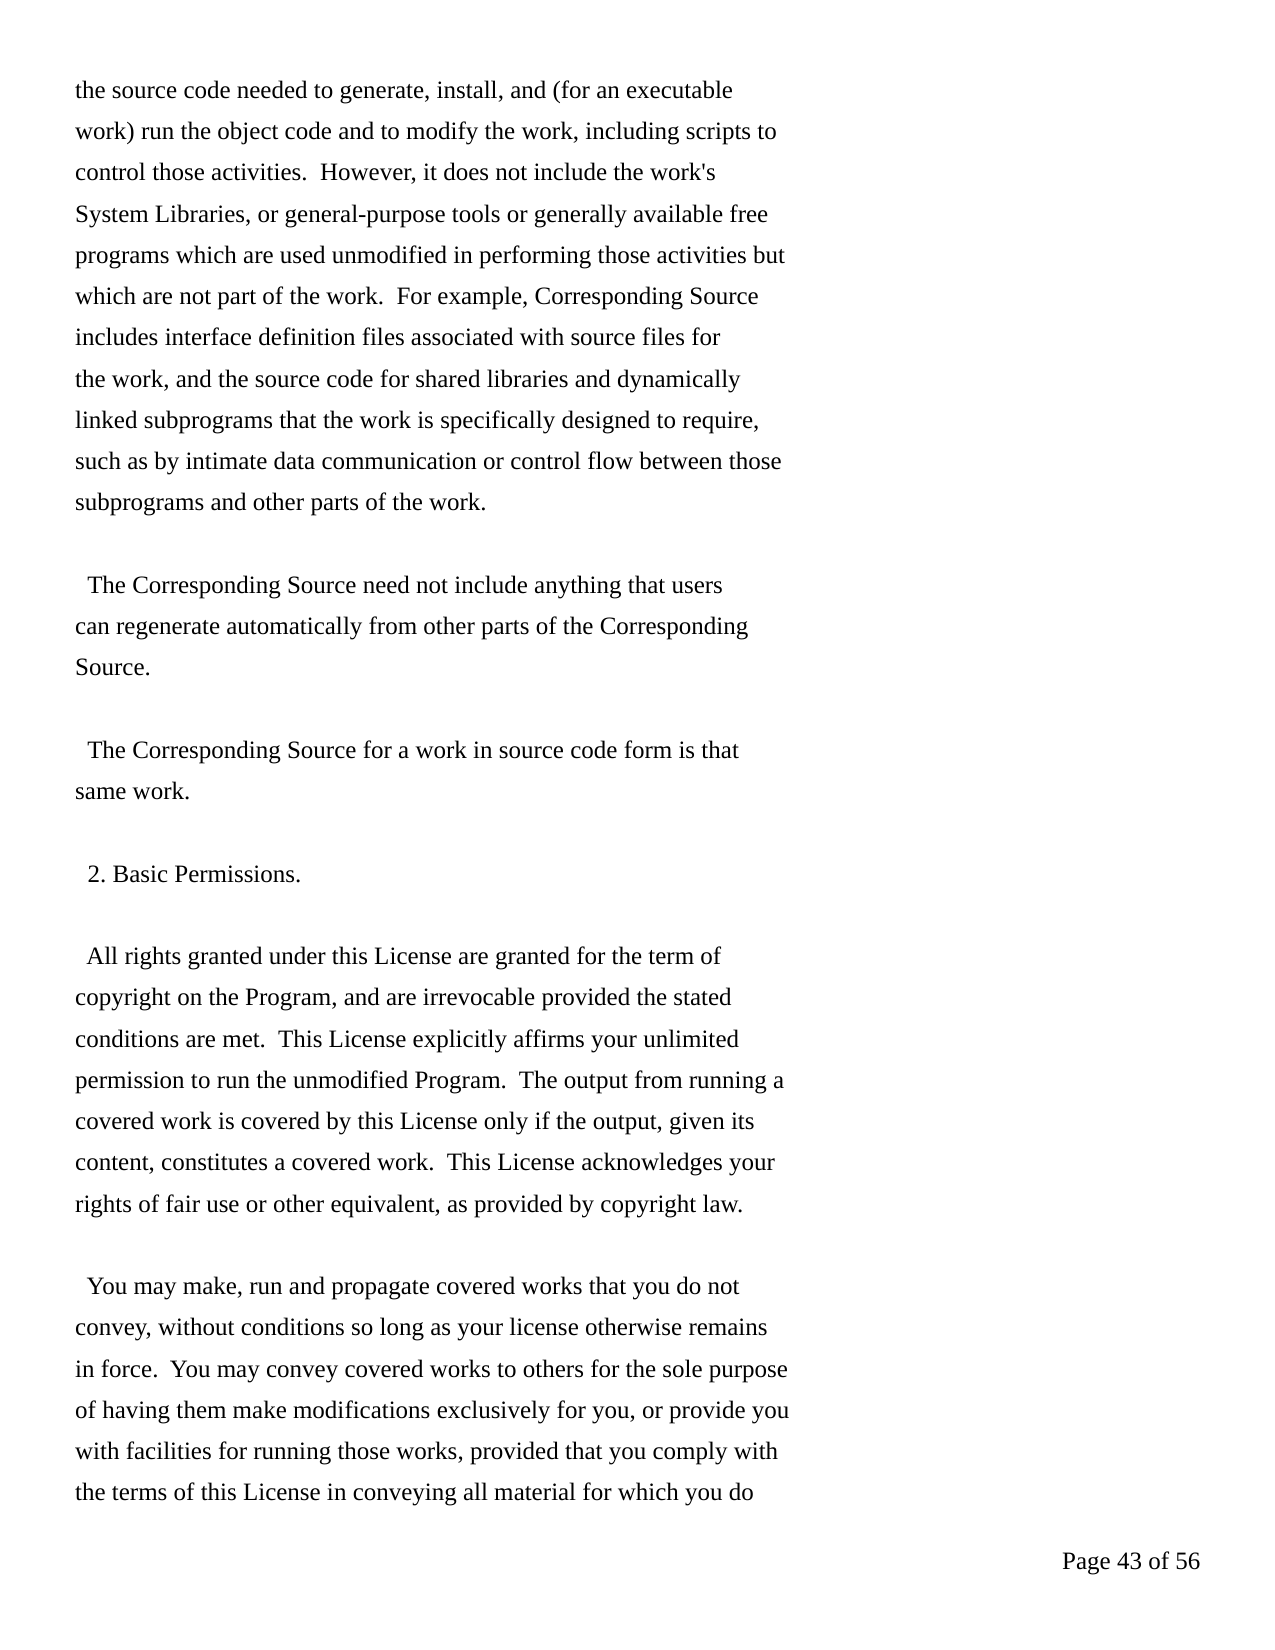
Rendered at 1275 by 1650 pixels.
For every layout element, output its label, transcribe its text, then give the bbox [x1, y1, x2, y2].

text with facilities for running those works, provided that you comply with [75, 1436, 1200, 1465]
text Source. [75, 652, 1200, 681]
text rights of fair use or other equivalent, as provided by copyright law. [75, 1189, 1200, 1217]
text the terms of this License in conveying all material for which you do [75, 1477, 1200, 1506]
text work) run the object code and to modify the work, including scripts to [75, 116, 1200, 145]
text the source code needed to generate, install, and (for an executable [75, 75, 1200, 104]
text includes interface definition files associated with source files for [75, 322, 1200, 351]
text You may make, run and propagate covered works that you do not [75, 1271, 1200, 1300]
text convey, without conditions so long as your license otherwise remains [75, 1312, 1200, 1341]
text same work. [75, 776, 1200, 805]
text conditions are met. This License explicitly affirms your unlimited [75, 1024, 1200, 1052]
text which are not part of the work. For example, Corresponding Source [75, 281, 1200, 310]
text permission to run the unmodified Program. The output from running a [75, 1065, 1200, 1094]
text of having them make modifications exclusively for you, or provide you [75, 1395, 1200, 1424]
text covered work is covered by this License only if the output, given its [75, 1106, 1200, 1135]
text such as by intimate data communication or control flow between those [75, 446, 1200, 475]
text in force. You may convey covered works to others for the sole purpose [75, 1354, 1200, 1382]
text The Corresponding Source for a work in source code form is that [75, 735, 1200, 764]
text can regenerate automatically from other parts of the Corresponding [75, 611, 1200, 640]
text the work, and the source code for shared libraries and dynamically [75, 364, 1200, 392]
text programs which are used unmodified in performing those activities but [75, 240, 1200, 269]
text The Corresponding Source need not include anything that users [75, 570, 1200, 599]
text System Libraries, or general-purpose tools or generally available free [75, 199, 1200, 227]
text copyright on the Program, and are irrevocable provided the stated [75, 982, 1200, 1011]
text content, constitutes a covered work. This License acknowledges your [75, 1147, 1200, 1176]
text subprograms and other parts of the work. [75, 487, 1200, 516]
text All rights granted under this License are granted for the term of [75, 941, 1200, 970]
text 2. Basic Permissions. [75, 859, 1200, 887]
text control those activities. However, it does not include the work's [75, 157, 1200, 186]
text linked subprograms that the work is specifically designed to require, [75, 405, 1200, 434]
